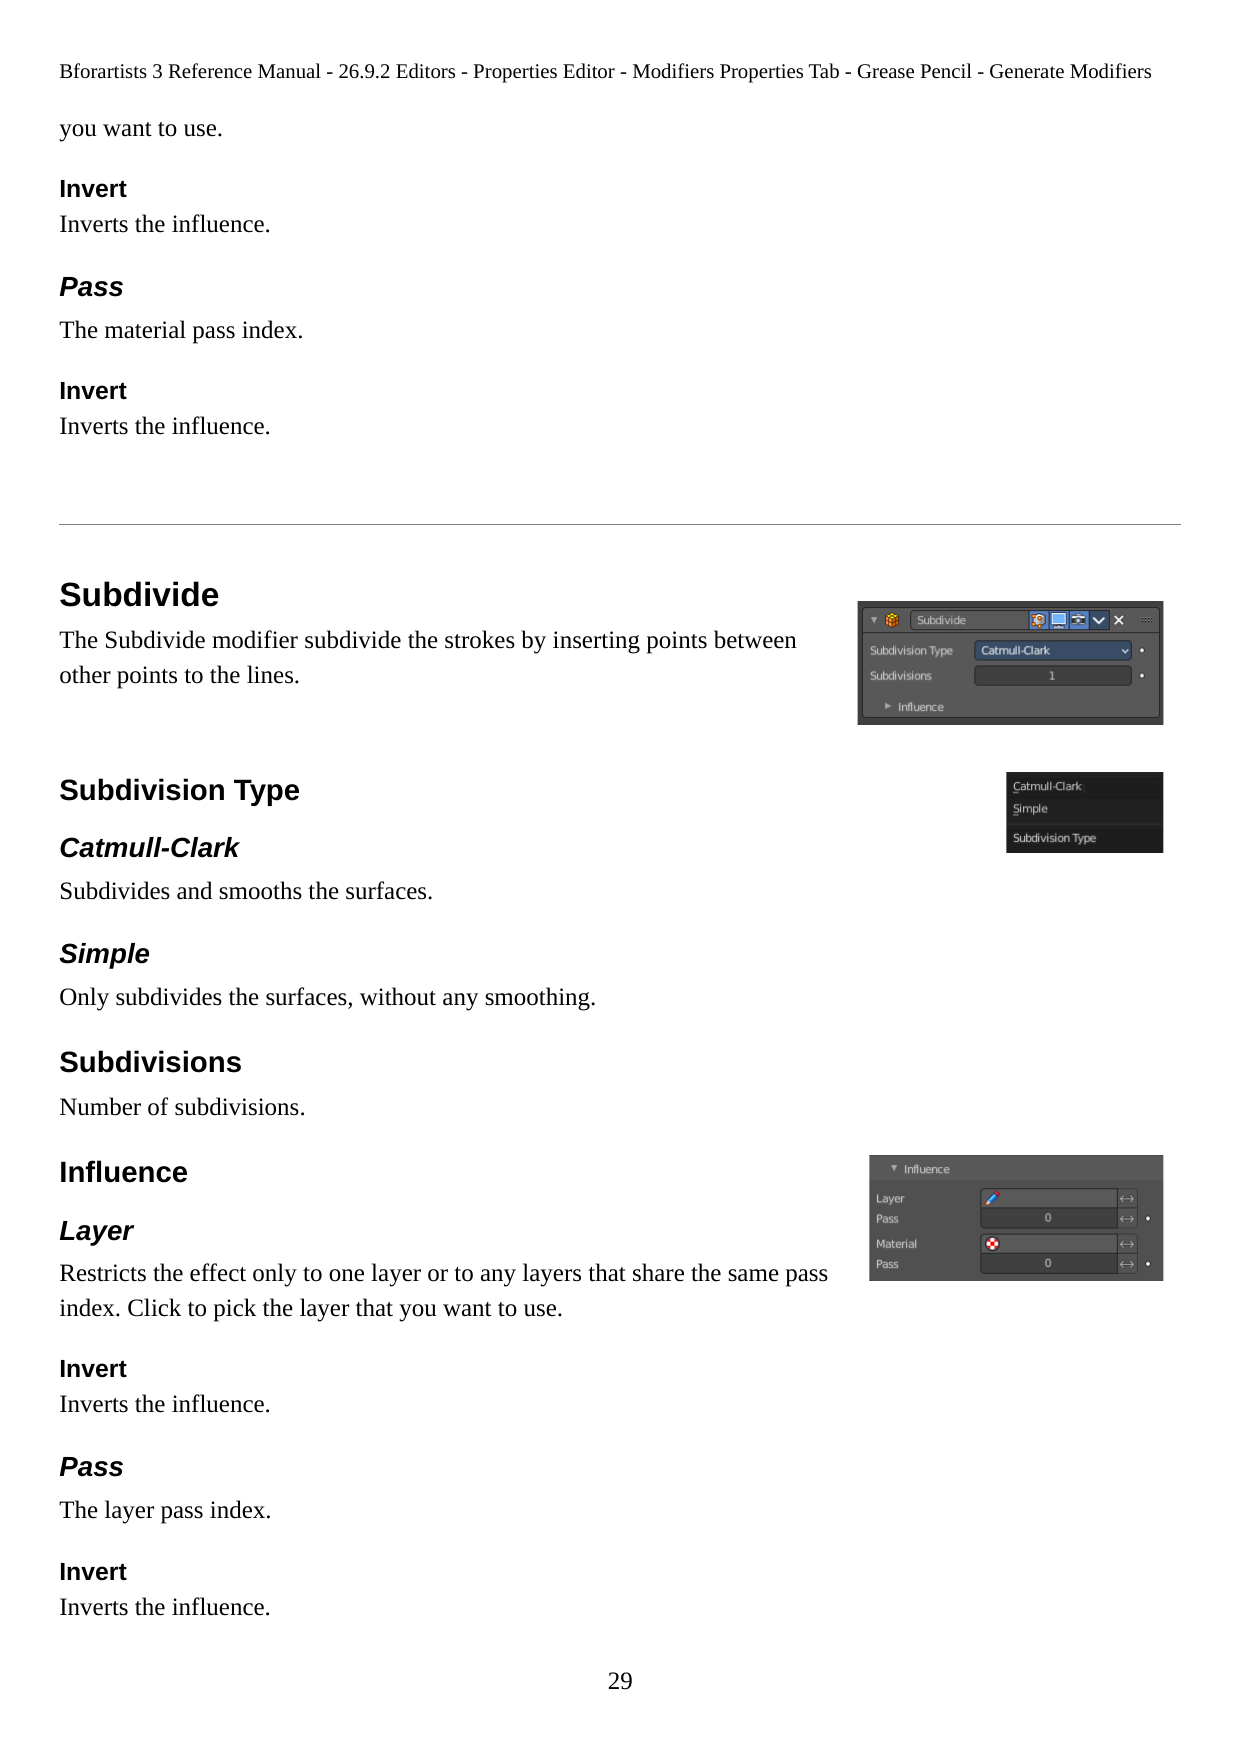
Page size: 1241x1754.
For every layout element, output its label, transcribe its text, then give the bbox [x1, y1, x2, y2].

text The Subdivide modifier subdivide the strokes by inserting points between other points to the lines. [59, 626, 857, 689]
subtitle [1164, 773, 1181, 806]
subtitle Layer [59, 1214, 869, 1246]
subtitle Pass [59, 1451, 1181, 1483]
text Inverts the influence. [59, 209, 1181, 238]
picture [1006, 772, 1164, 853]
text Number of subdivisions. [59, 1092, 1181, 1120]
subtitle Pass [59, 271, 1181, 302]
text you want to use. [59, 113, 1181, 141]
subtitle Subdivision Type [59, 773, 1006, 806]
subtitle Simple [59, 937, 1181, 969]
text Inverts the influence. [59, 411, 1181, 440]
subtitle [1164, 1155, 1181, 1189]
text Subdivides and smooths the surfaces. [59, 876, 1181, 904]
subtitle Subdivisions [59, 1045, 1181, 1079]
subtitle [1164, 1214, 1181, 1246]
subtitle Invert [59, 1354, 1181, 1383]
text The layer pass index. [59, 1495, 1181, 1524]
subtitle Invert [59, 376, 1181, 405]
text Inverts the influence. [59, 1592, 1181, 1620]
subtitle Invert [59, 174, 1181, 203]
picture [857, 601, 1164, 725]
text Restricts the effect only to one layer or to any layers that share the same pass index. Click to pick the layer that you want to use. [59, 1258, 1181, 1322]
subtitle Invert [59, 1557, 1181, 1585]
text The material pass index. [59, 315, 1181, 344]
text Inverts the influence. [59, 1389, 1181, 1418]
subtitle Subdivide [59, 574, 1181, 613]
subtitle Catmull-Clark [59, 831, 1181, 863]
text Only subdivides the surfaces, without any smoothing. [59, 982, 1181, 1011]
picture [869, 1155, 1164, 1281]
subtitle Influence [59, 1155, 869, 1189]
